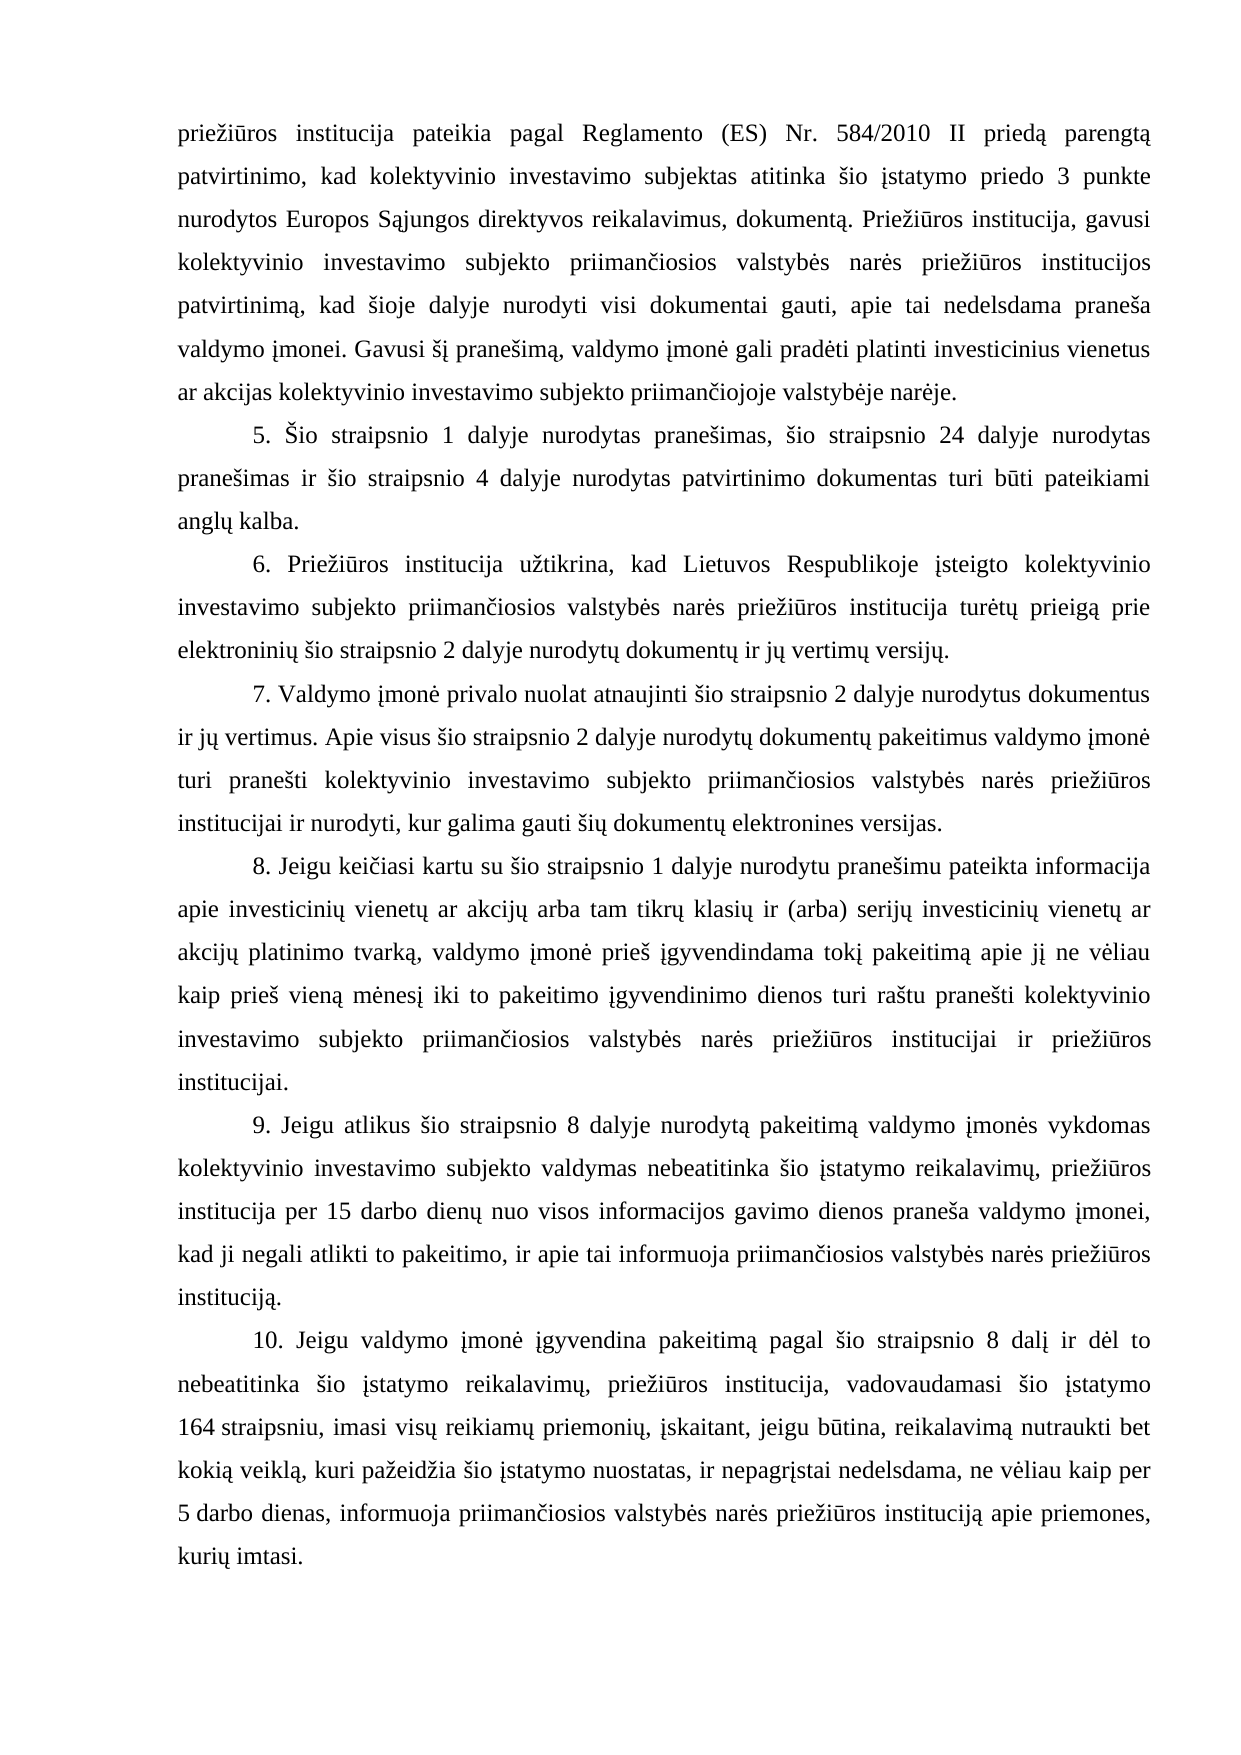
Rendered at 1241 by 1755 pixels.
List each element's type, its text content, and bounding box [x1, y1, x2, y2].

text 8. Jeigu keičiasi kartu su šio straipsnio 1 dalyje nurodytu pranešimu pateikta informacija apie investicinių vienetų ar akcijų arba tam tikrų klasių ir (arba) serijų investicinių vienetų ar akcijų platinimo tvarką, valdymo įmonė prieš įgyvendindama tokį pakeitimą apie jį ne vėliau kaip prieš vieną mėnesį iki to pakeitimo įgyvendinimo dienos turi raštu pranešti kolektyvinio investavimo subjekto priimančiosios valstybės narės priežiūros institucijai ir priežiūros institucijai. [177, 851, 1152, 1096]
text 7. Valdymo įmonė privalo nuolat atnaujinti šio straipsnio 2 dalyje nurodytus dokumentus ir jų vertimus. Apie visus šio straipsnio 2 dalyje nurodytų dokumentų pakeitimus valdymo įmonė turi pranešti kolektyvinio investavimo subjekto priimančiosios valstybės narės priežiūros institucijai ir nurodyti, kur galima gauti šių dokumentų elektronines versijas. [177, 679, 1152, 837]
text priežiūros institucija pateikia pagal Reglamento (ES) Nr. 584/2010 II priedą parengtą patvirtinimo, kad kolektyvinio investavimo subjektas atitinka šio įstatymo priedo 3 punkte nurodytos Europos Sąjungos direktyvos reikalavimus, dokumentą. Priežiūros institucija, gavusi kolektyvinio investavimo subjekto priimančiosios valstybės narės priežiūros institucijos patvirtinimą, kad šioje dalyje nurodyti visi dokumentai gauti, apie tai nedelsdama praneša valdymo įmonei. Gavusi šį pranešimą, valdymo įmonė gali pradėti platinti investicinius vienetus ar akcijas kolektyvinio investavimo subjekto priimančiojoje valstybėje narėje. [177, 118, 1152, 406]
text 5. Šio straipsnio 1 dalyje nurodytas pranešimas, šio straipsnio 24 dalyje nurodytas pranešimas ir šio straipsnio 4 dalyje nurodytas patvirtinimo dokumentas turi būti pateikiami anglų kalba. [177, 420, 1152, 535]
text 6. Priežiūros institucija užtikrina, kad Lietuvos Respublikoje įsteigto kolektyvinio investavimo subjekto priimančiosios valstybės narės priežiūros institucija turėtų prieigą prie elektroninių šio straipsnio 2 dalyje nurodytų dokumentų ir jų vertimų versijų. [177, 549, 1152, 664]
text 10. Jeigu valdymo įmonė įgyvendina pakeitimą pagal šio straipsnio 8 dalį ir dėl to nebeatitinka šio įstatymo reikalavimų, priežiūros institucija, vadovaudamasi šio įstatymo 164 straipsniu, imasi visų reikiamų priemonių, įskaitant, jeigu būtina, reikalavimą nutraukti bet kokią veiklą, kuri pažeidžia šio įstatymo nuostatas, ir nepagrįstai nedelsdama, ne vėliau kaip per 5 darbo dienas, informuoja priimančiosios valstybės narės priežiūros instituciją apie priemones, kurių imtasi. [177, 1326, 1152, 1570]
text 9. Jeigu atlikus šio straipsnio 8 dalyje nurodytą pakeitimą valdymo įmonės vykdomas kolektyvinio investavimo subjekto valdymas nebeatitinka šio įstatymo reikalavimų, priežiūros institucija per 15 darbo dienų nuo visos informacijos gavimo dienos praneša valdymo įmonei, kad ji negali atlikti to pakeitimo, ir apie tai informuoja priimančiosios valstybės narės priežiūros instituciją. [177, 1110, 1152, 1311]
